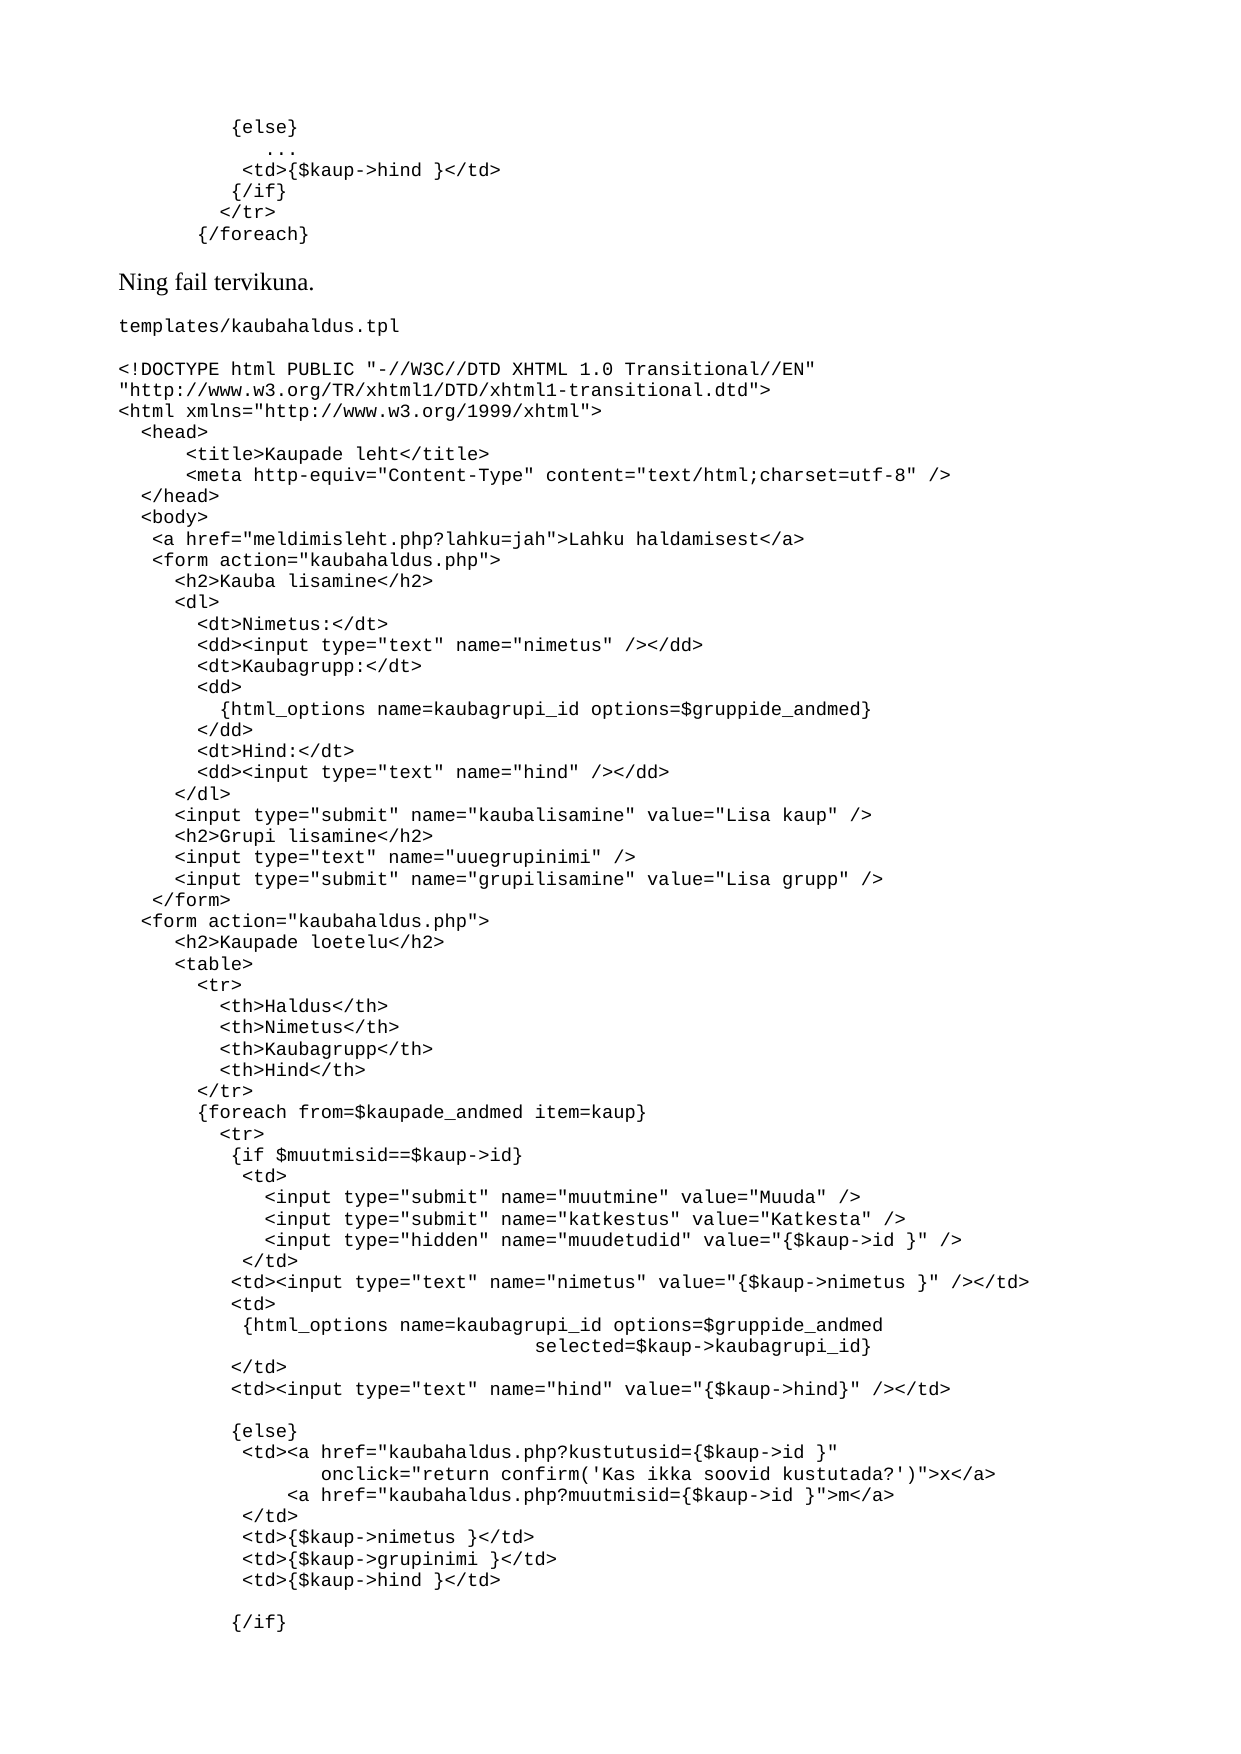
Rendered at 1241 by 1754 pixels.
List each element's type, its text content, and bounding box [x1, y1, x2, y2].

text </td> [118, 1252, 1122, 1273]
text <tr> [118, 976, 1122, 997]
text <td><a href="kaubahaldus.php?kustutusid={$kaup->id }" [118, 1443, 1122, 1464]
text </tr> [118, 1082, 1122, 1103]
text <a href="meldimisleht.php?lahku=jah">Lahku haldamisest</a> [118, 529, 1122, 551]
text <h2>Kaupade loetelu</h2> [118, 933, 1122, 954]
text <dd> [118, 678, 1122, 699]
text </head> [118, 487, 1122, 508]
text </dd> [118, 721, 1122, 742]
text <dl> [118, 593, 1122, 614]
text <form action="kaubahaldus.php"> [118, 912, 1122, 933]
text <table> [118, 954, 1122, 976]
text <dd><input type="text" name="hind" /></dd> [118, 763, 1122, 784]
text {foreach from=$kaupade_andmed item=kaup} [118, 1103, 1122, 1124]
text <input type="submit" name="katkestus" value="Katkesta" /> [118, 1209, 1122, 1231]
text <head> [118, 423, 1122, 444]
text templates/kaubahaldus.tpl [118, 317, 1122, 338]
text {/if} [118, 1613, 1122, 1634]
text <title>Kaupade leht</title> [118, 444, 1122, 466]
text {/if} [118, 182, 1122, 203]
text {else} [118, 118, 1122, 139]
text <input type="submit" name="grupilisamine" value="Lisa grupp" /> [118, 869, 1122, 891]
text <form action="kaubahaldus.php"> [118, 551, 1122, 572]
text <td> [118, 1294, 1122, 1316]
text <th>Haldus</th> [118, 997, 1122, 1018]
text </td> [118, 1358, 1122, 1379]
text <th>Hind</th> [118, 1061, 1122, 1082]
text {/foreach} [118, 224, 1122, 246]
text <tr> [118, 1124, 1122, 1146]
text </form> [118, 891, 1122, 912]
text <dt>Kaubagrupp:</dt> [118, 657, 1122, 678]
text <h2>Grupi lisamine</h2> [118, 827, 1122, 848]
text Ning fail tervikuna. [118, 267, 1122, 296]
text <dd><input type="text" name="nimetus" /></dd> [118, 636, 1122, 657]
text onclick="return confirm('Kas ikka soovid kustutada?')">x</a> [118, 1464, 1122, 1486]
text </dl> [118, 784, 1122, 806]
text <input type="submit" name="kaubalisamine" value="Lisa kaup" /> [118, 806, 1122, 827]
text <meta http-equiv="Content-Type" content="text/html;charset=utf-8" /> [118, 466, 1122, 487]
text <th>Nimetus</th> [118, 1018, 1122, 1039]
text selected=$kaup->kaubagrupi_id} [118, 1337, 1122, 1358]
text ... [118, 139, 1122, 161]
text {if $muutmisid==$kaup->id} [118, 1146, 1122, 1167]
text {html_options name=kaubagrupi_id options=$gruppide_andmed [118, 1316, 1122, 1337]
text <input type="hidden" name="muudetudid" value="{$kaup->id }" /> [118, 1231, 1122, 1252]
text <h2>Kauba lisamine</h2> [118, 572, 1122, 593]
text <td><input type="text" name="nimetus" value="{$kaup->nimetus }" /></td> [118, 1273, 1122, 1294]
text <html xmlns="http://www.w3.org/1999/xhtml"> [118, 402, 1122, 423]
text <td>{$kaup->hind }</td> [118, 1571, 1122, 1592]
text <input type="text" name="uuegrupinimi" /> [118, 848, 1122, 869]
text <input type="submit" name="muutmine" value="Muuda" /> [118, 1188, 1122, 1209]
text "http://www.w3.org/TR/xhtml1/DTD/xhtml1-transitional.dtd"> [118, 381, 1122, 402]
text </td> [118, 1507, 1122, 1528]
text <td>{$kaup->grupinimi }</td> [118, 1549, 1122, 1571]
text <td>{$kaup->hind }</td> [118, 161, 1122, 182]
text {html_options name=kaubagrupi_id options=$gruppide_andmed} [118, 699, 1122, 721]
text <body> [118, 508, 1122, 529]
text <a href="kaubahaldus.php?muutmisid={$kaup->id }">m</a> [118, 1486, 1122, 1507]
text <!DOCTYPE html PUBLIC "-//W3C//DTD XHTML 1.0 Transitional//EN" [118, 359, 1122, 381]
text {else} [118, 1422, 1122, 1443]
text <dt>Hind:</dt> [118, 742, 1122, 763]
text <td>{$kaup->nimetus }</td> [118, 1528, 1122, 1549]
text </tr> [118, 203, 1122, 224]
text <td> [118, 1167, 1122, 1188]
text <td><input type="text" name="hind" value="{$kaup->hind}" /></td> [118, 1379, 1122, 1401]
text <th>Kaubagrupp</th> [118, 1039, 1122, 1061]
text <dt>Nimetus:</dt> [118, 614, 1122, 636]
